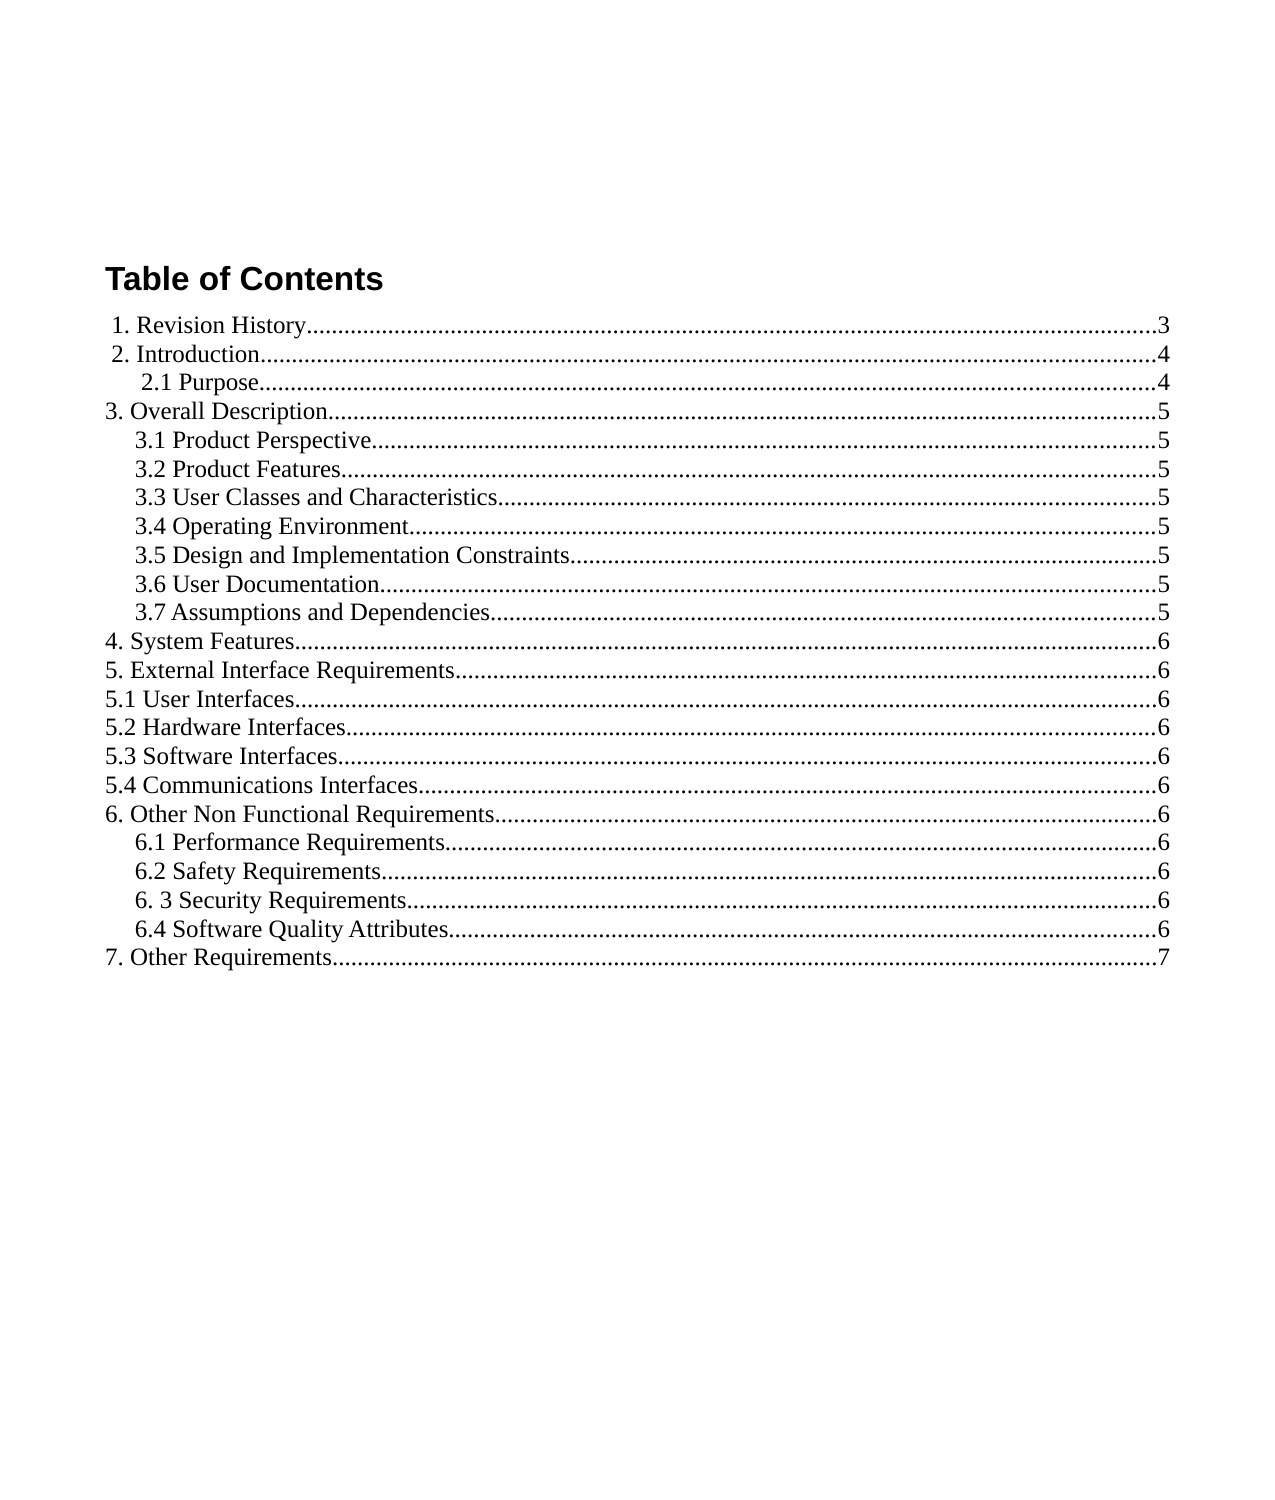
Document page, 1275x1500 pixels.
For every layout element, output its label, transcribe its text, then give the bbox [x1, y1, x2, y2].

text 3.5 Design and Implementation Constraints 5 [134, 540, 1170, 569]
text 5. External Interface Requirements 6 [105, 655, 1170, 684]
text 6.1 Performance Requirements 6 [134, 827, 1170, 856]
text 6. 3 Security Requirements 6 [134, 885, 1170, 914]
text 3.1 Product Perspective 5 [134, 425, 1170, 454]
text 5.1 User Interfaces 6 [105, 684, 1170, 712]
text 3.6 User Documentation 5 [134, 569, 1170, 597]
text 3.3 User Classes and Characteristics 5 [134, 482, 1170, 511]
text 2. Introduction 4 [105, 339, 1170, 367]
text 3.7 Assumptions and Dependencies 5 [134, 597, 1170, 626]
subtitle Table of Contents [105, 259, 1170, 297]
text 6. Other Non Functional Requirements 6 [105, 799, 1170, 827]
text 2.1 Purpose 4 [134, 367, 1170, 396]
text 5.4 Communications Interfaces 6 [105, 770, 1170, 799]
text 6.2 Safety Requirements 6 [134, 856, 1170, 885]
text 1. Revision History 3 [105, 310, 1170, 339]
text 3.2 Product Features 5 [134, 454, 1170, 482]
text 4. System Features 6 [105, 626, 1170, 655]
text 5.3 Software Interfaces 6 [105, 741, 1170, 770]
text 6.4 Software Quality Attributes 6 [134, 914, 1170, 942]
text 3. Overall Description 5 [105, 396, 1170, 425]
text 7. Other Requirements 7 [105, 942, 1170, 971]
text 3.4 Operating Environment 5 [134, 511, 1170, 540]
text 5.2 Hardware Interfaces 6 [105, 712, 1170, 741]
